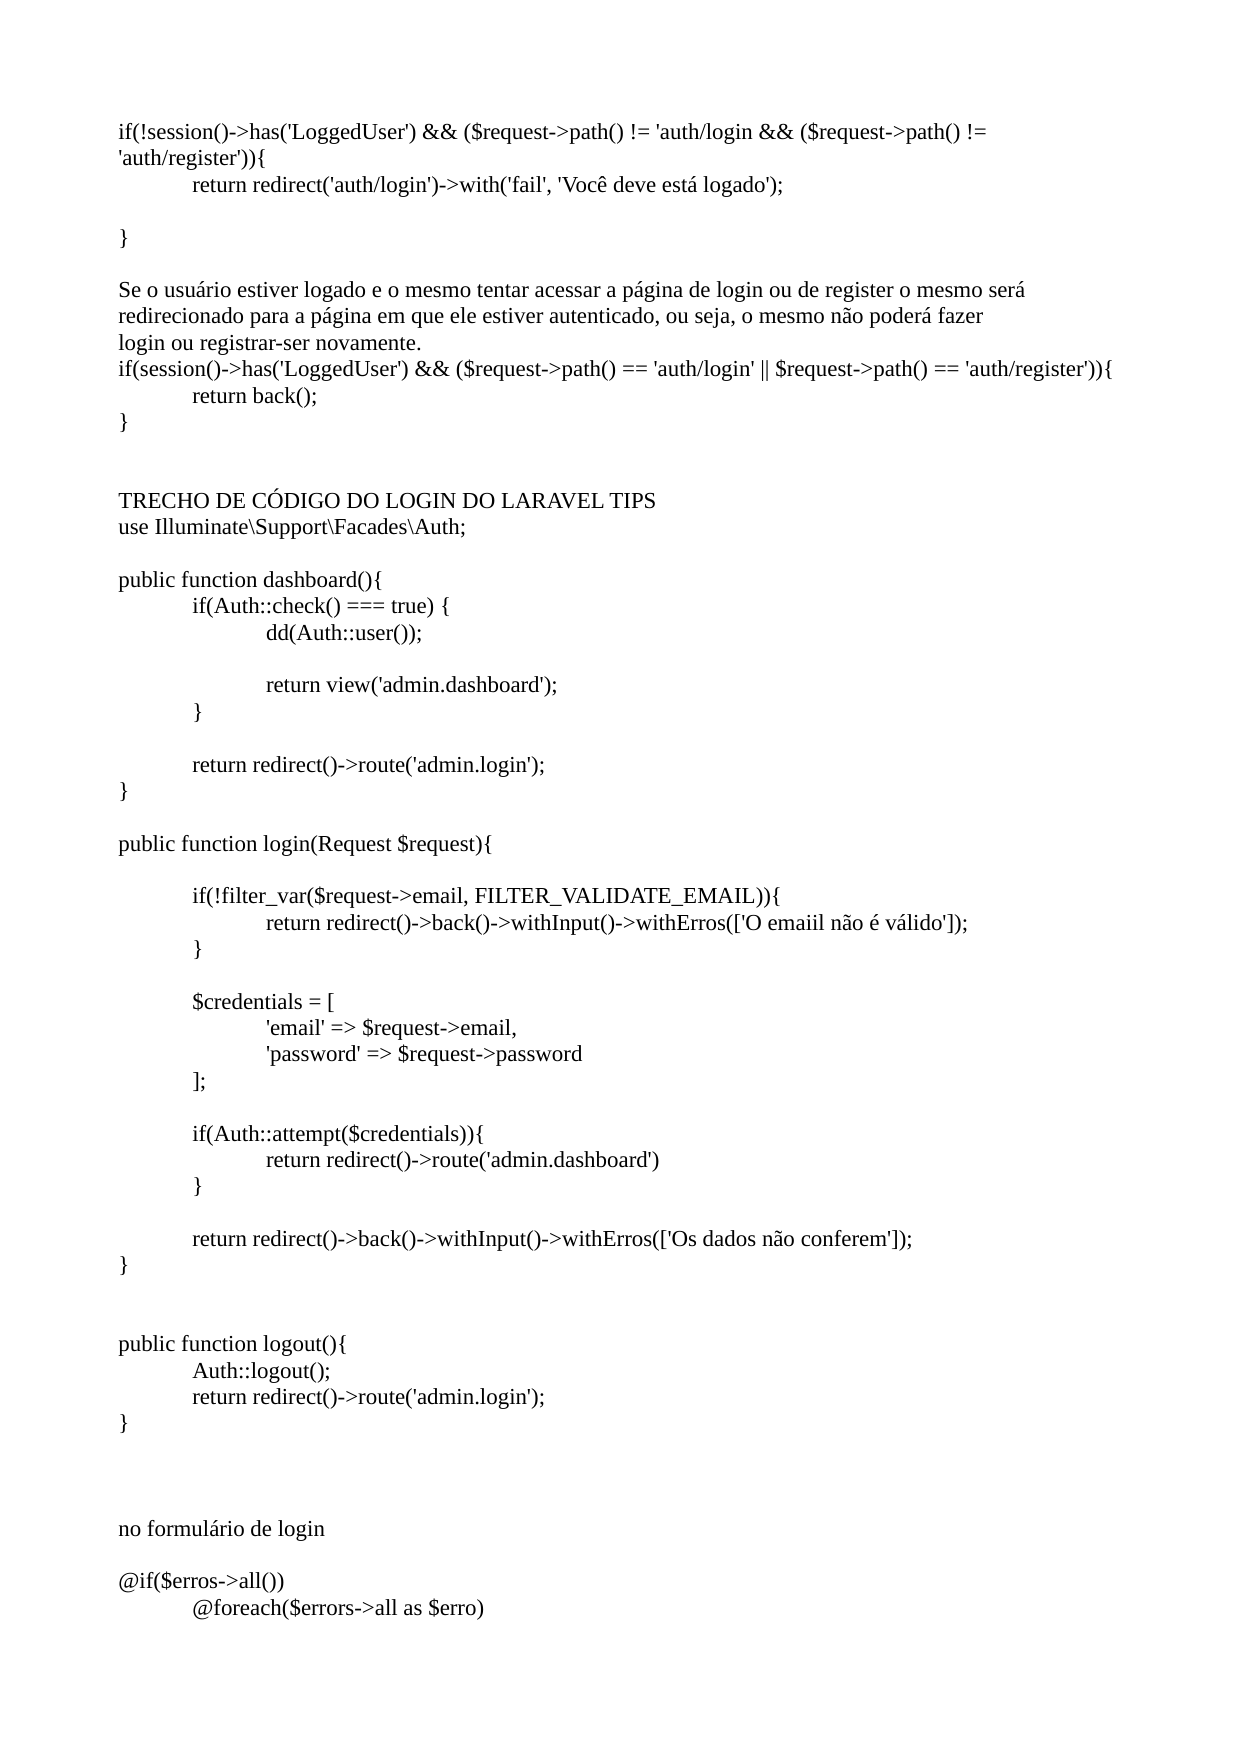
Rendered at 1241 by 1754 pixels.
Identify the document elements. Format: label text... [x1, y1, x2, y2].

text dd(Auth::user()); [118, 619, 1122, 645]
text no formulário de login [118, 1515, 1122, 1541]
text } [118, 1172, 1122, 1199]
text return redirect()->route('admin.login'); [118, 751, 1122, 777]
text } [118, 935, 1122, 961]
text TRECHO DE CÓDIGO DO LOGIN DO LARAVEL TIPS [118, 487, 1122, 513]
text $credentials = [ [118, 988, 1122, 1014]
text } [118, 698, 1122, 724]
text return redirect('auth/login')->with('fail', 'Você deve está logado'); [118, 171, 1122, 197]
text @if($erros->all()) [118, 1568, 1122, 1594]
text if(!filter_var($request->email, FILTER_VALIDATE_EMAIL)){ [118, 882, 1122, 909]
text } [118, 223, 1122, 250]
text } [118, 1251, 1122, 1278]
text return redirect()->back()->withInput()->withErros(['Os dados não conferem']); [118, 1225, 1122, 1251]
text if(session()->has('LoggedUser') && ($request->path() == 'auth/login' || $request->path() == 'auth/register')){ [118, 355, 1122, 382]
text public function login(Request $request){ [118, 830, 1122, 856]
text return redirect()->route('admin.dashboard') [118, 1146, 1122, 1172]
text @foreach($errors->all as $erro) [118, 1594, 1122, 1620]
text return redirect()->back()->withInput()->withErros(['O emaiil não é válido']); [118, 909, 1122, 935]
text if(!session()->has('LoggedUser') && ($request->path() != 'auth/login && ($request->path() != 'auth/register')){ [118, 118, 1122, 171]
text 'password' => $request->password [118, 1041, 1122, 1067]
text return redirect()->route('admin.login'); [118, 1383, 1122, 1409]
text return back(); [118, 382, 1122, 408]
text use Illuminate\Support\Facades\Auth; [118, 513, 1122, 540]
text login ou registrar-ser novamente. [118, 329, 1122, 355]
text } [118, 408, 1122, 434]
text ]; [118, 1067, 1122, 1093]
text } [118, 1409, 1122, 1436]
text Se o usuário estiver logado e o mesmo tentar acessar a página de login ou de register o mesmo será redirecionado para a página em que ele estiver autenticado, ou seja, o mesmo não poderá fazer [118, 276, 1122, 329]
text public function dashboard(){ [118, 566, 1122, 592]
text if(Auth::check() === true) { [118, 592, 1122, 619]
text } [118, 777, 1122, 803]
text public function logout(){ [118, 1330, 1122, 1357]
text 'email' => $request->email, [118, 1014, 1122, 1041]
text Auth::logout(); [118, 1357, 1122, 1383]
text return view('admin.dashboard'); [118, 672, 1122, 698]
text if(Auth::attempt($credentials)){ [118, 1119, 1122, 1146]
